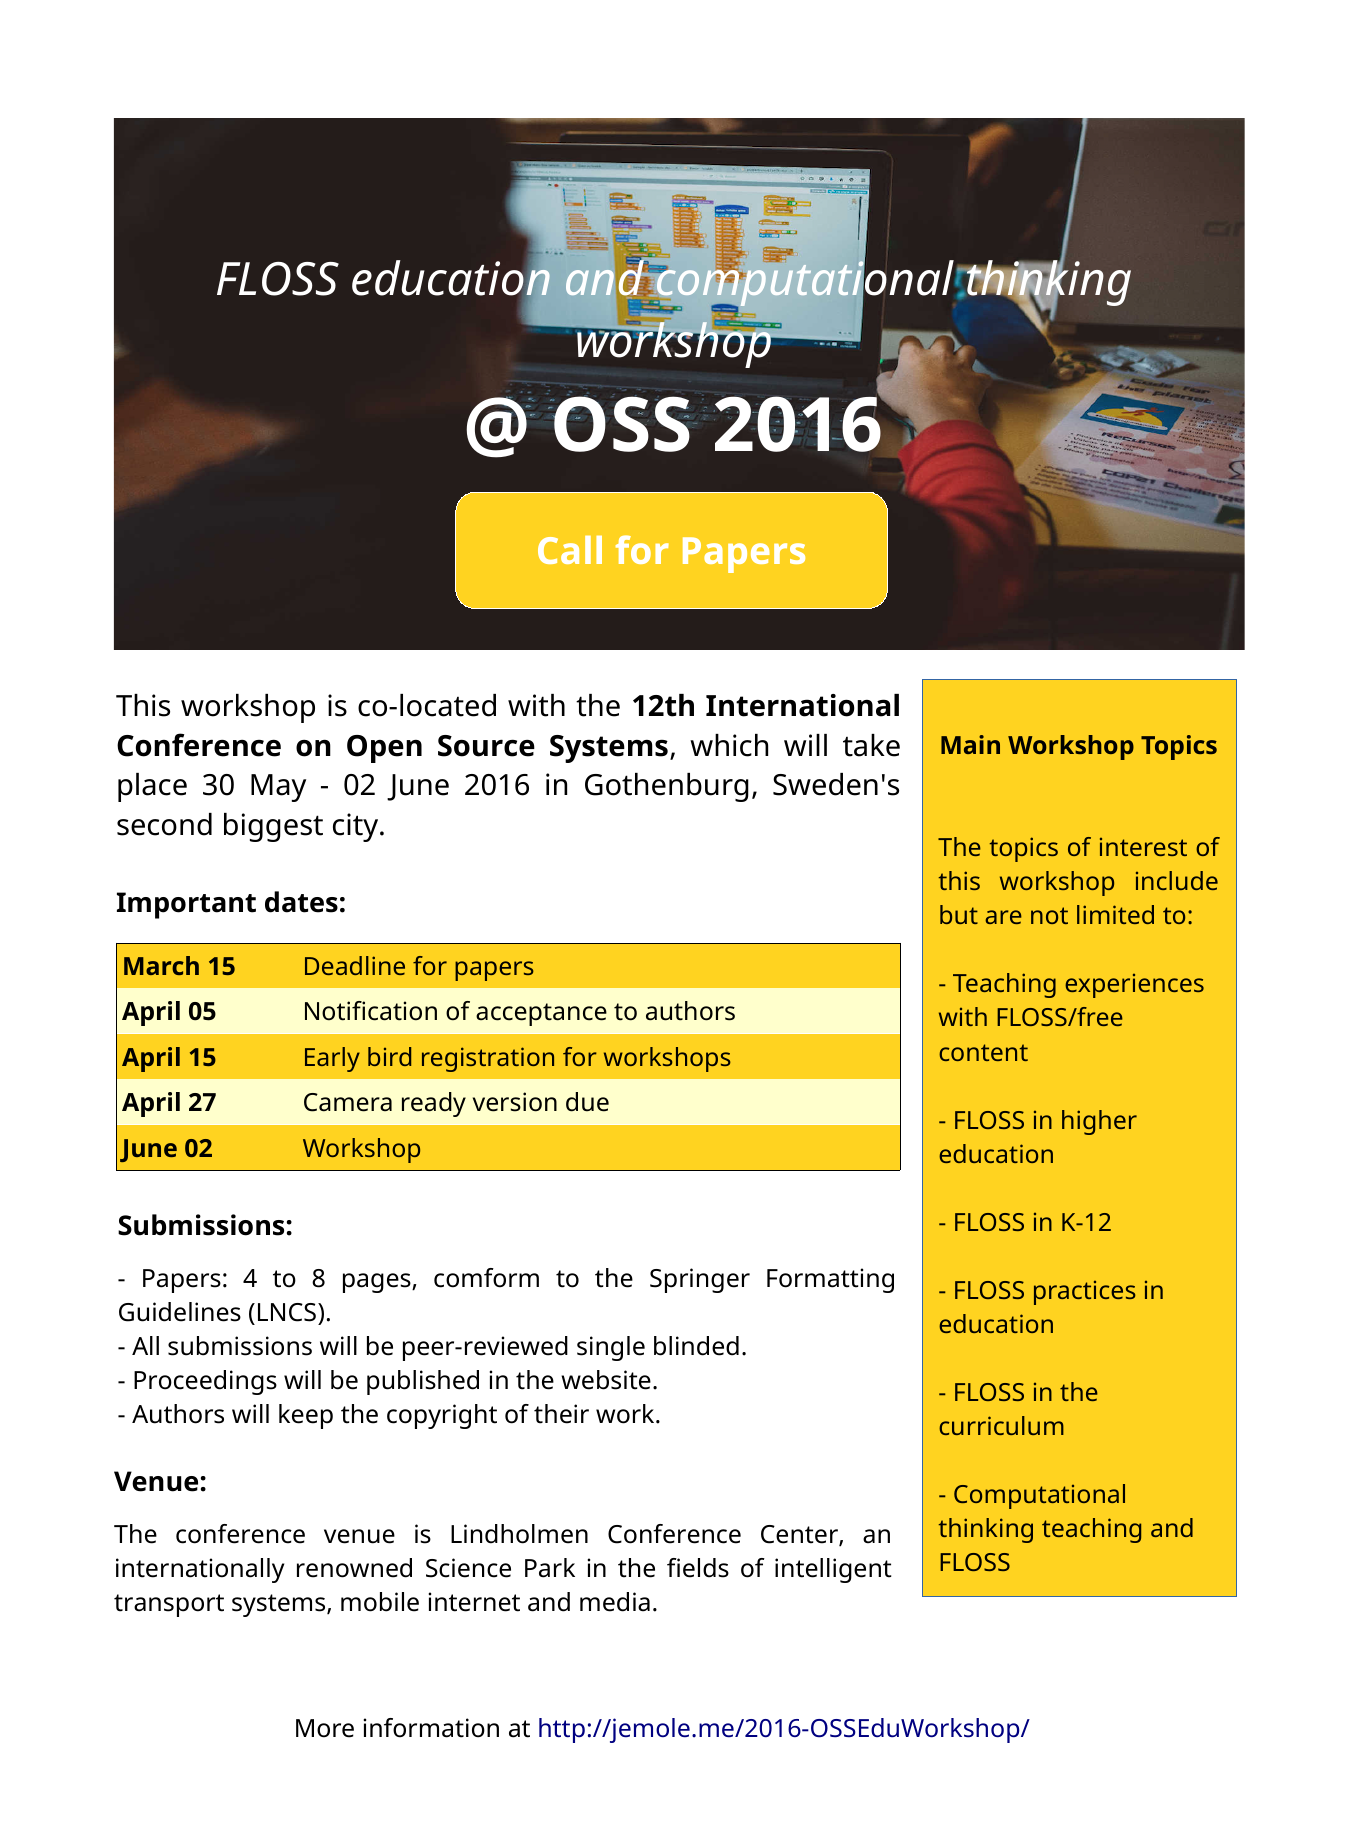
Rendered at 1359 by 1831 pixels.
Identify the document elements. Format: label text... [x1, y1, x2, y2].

table_cell Notification of acceptance to authors [296, 988, 900, 1033]
table_cell April 15 [117, 1034, 296, 1079]
table_cell April 05 [117, 988, 296, 1033]
table_cell June 02 [117, 1125, 296, 1170]
table_cell Early bird registration for workshops [296, 1034, 900, 1079]
table_cell Workshop [296, 1125, 900, 1170]
table_cell Camera ready version due [296, 1079, 900, 1124]
table_header Deadline for papers [296, 944, 900, 988]
table_header March 15 [117, 944, 296, 988]
picture [113, 118, 1245, 650]
table_cell April 27 [117, 1079, 296, 1124]
